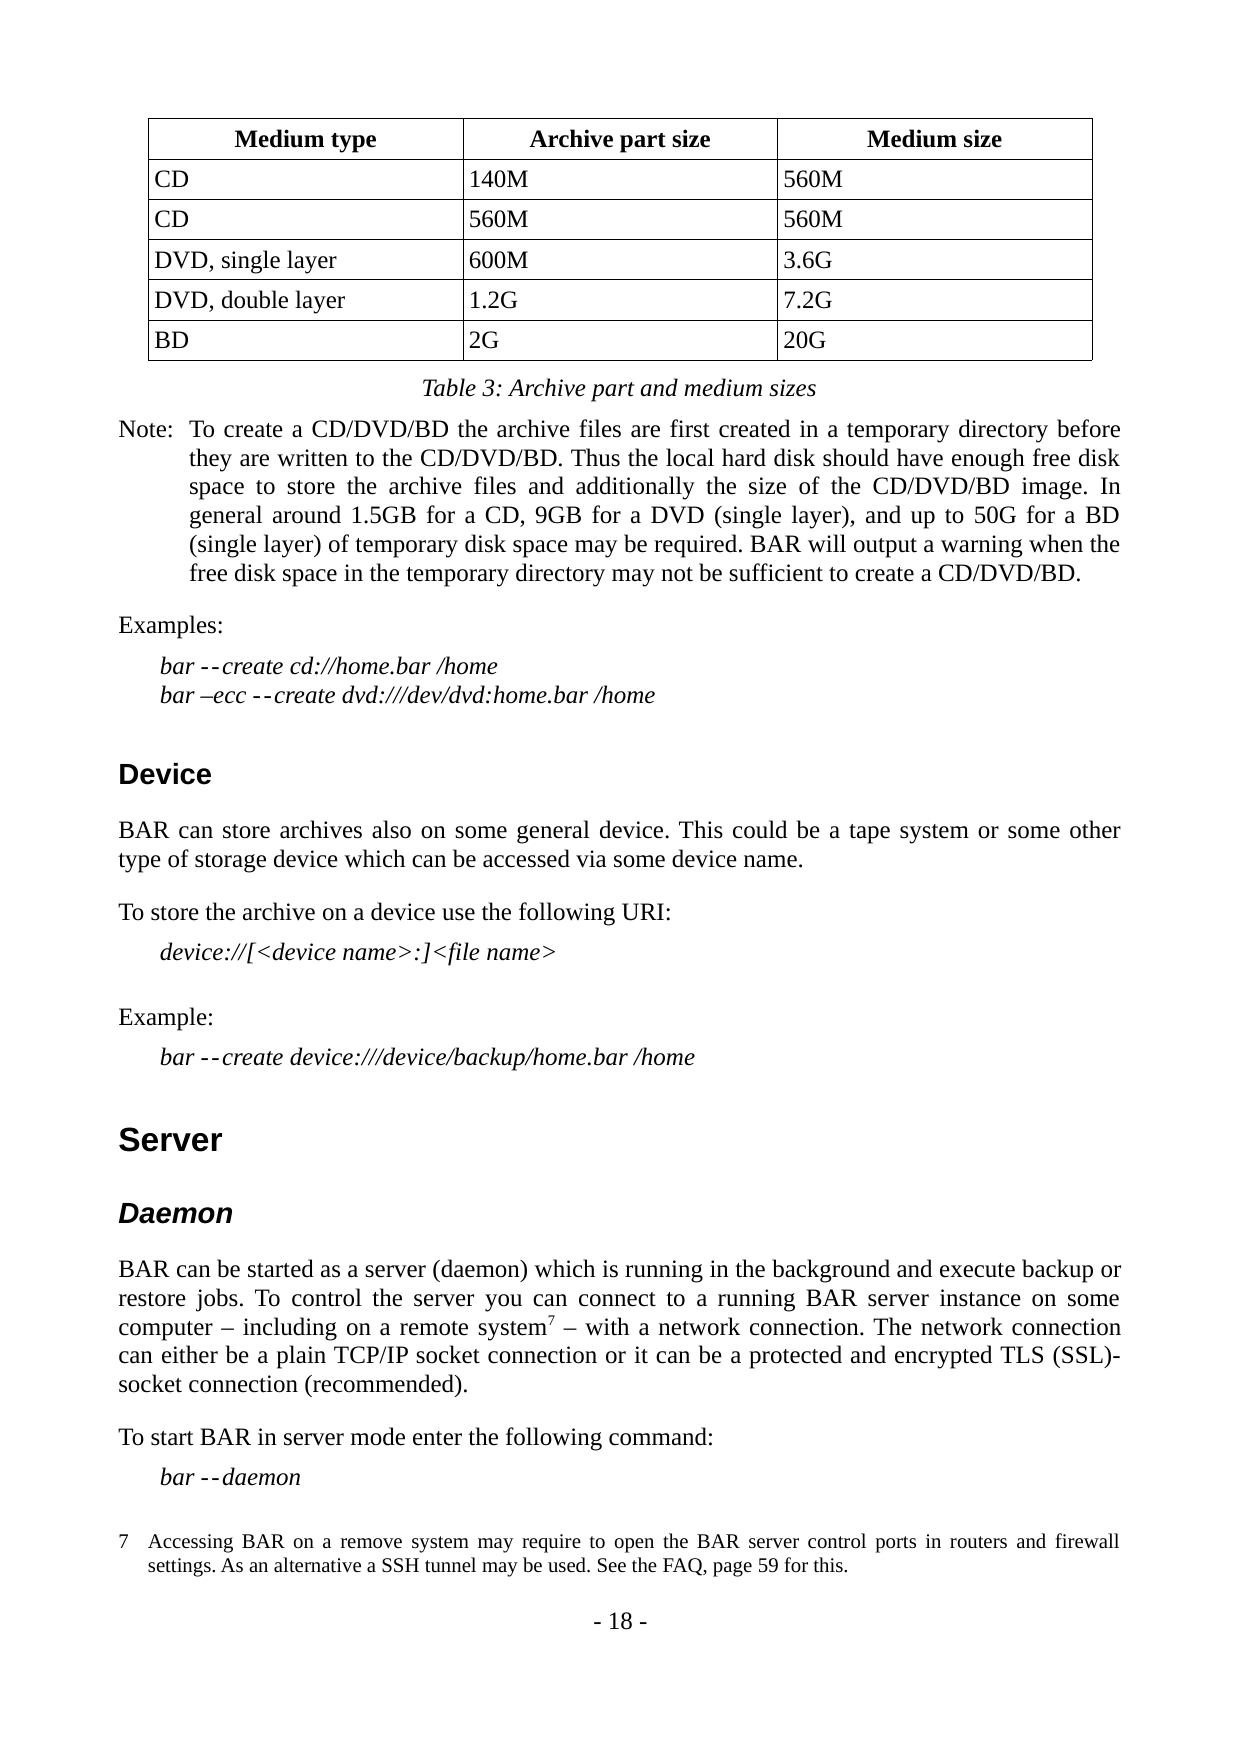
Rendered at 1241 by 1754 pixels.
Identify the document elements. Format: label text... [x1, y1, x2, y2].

table_cell 600M [464, 240, 777, 279]
text BAR can be started as a server (daemon) which is running in the background and execute backup or restore jobs. To control the server you can connect to a running BAR server instance on some computer – including on a remote system – with a network connection. The network connection can either be a plain TCP/IP socket connection or it can be a protected and encrypted TLS (SSL)-socket connection (recommended). [118, 1254, 1122, 1398]
table_cell 2G [464, 321, 777, 360]
subtitle Server [118, 1120, 1122, 1158]
text To start BAR in server mode enter the following command: [118, 1422, 1122, 1451]
table_cell DVD, double layer [149, 280, 463, 320]
table_cell 560M [778, 200, 1092, 239]
table_cell DVD, single layer [149, 240, 463, 279]
text bar ‑‑create device:///device/backup/home.bar /home [159, 1042, 1122, 1071]
text BAR can store archives also on some general device. This could be a tape system or some other type of storage device which can be accessed via some device name. [118, 815, 1122, 873]
text Examples: [118, 610, 1122, 639]
text Table 3: Archive part and medium sizes [118, 373, 1122, 401]
table_cell 7.2G [778, 280, 1092, 320]
text Accessing BAR on a remove system may require to open the BAR server control ports in routers and firewall settings. As an alternative a SSH tunnel may be used. See the FAQ, page 61 for this. [118, 1529, 1122, 1577]
text Note: To create a CD/DVD/BD the archive files are first created in a temporary directory before they are written to the CD/DVD/BD. Thus the local hard disk should have enough free disk space to store the archive files and additionally the size of the CD/DVD/BD image. In general around 1.5GB for a CD, 9GB for a DVD (single layer), and up to 50G for a BD (single layer) of temporary disk space may be required. BAR will output a warning when the free disk space in the temporary directory may not be sufficient to create a CD/DVD/BD. [118, 414, 1122, 586]
table_cell 1.2G [464, 280, 777, 320]
table_cell CD [149, 160, 463, 199]
table_cell 3.6G [778, 240, 1092, 279]
text To store the archive on a device use the following URI: [118, 897, 1122, 925]
table_header Medium type [149, 119, 463, 158]
table_cell CD [149, 200, 463, 239]
text Example: [118, 1002, 1122, 1031]
table_cell 20G [778, 321, 1092, 360]
table_header Medium size [778, 119, 1092, 158]
subtitle Device [118, 757, 1122, 791]
table_cell BD [149, 321, 463, 360]
text bar ‑‑create cd://home.bar /home [159, 651, 1122, 680]
text bar –ecc ‑‑create dvd:///dev/dvd:home.bar /home [159, 680, 1122, 708]
subtitle Daemon [118, 1196, 1122, 1229]
text device://[<device name>:]<file name> [159, 937, 1122, 966]
table_header Archive part size [464, 119, 777, 158]
table_cell 560M [464, 200, 777, 239]
table_cell 140M [464, 160, 777, 199]
text bar ‑‑daemon [159, 1462, 1122, 1491]
table_cell 560M [778, 160, 1092, 199]
